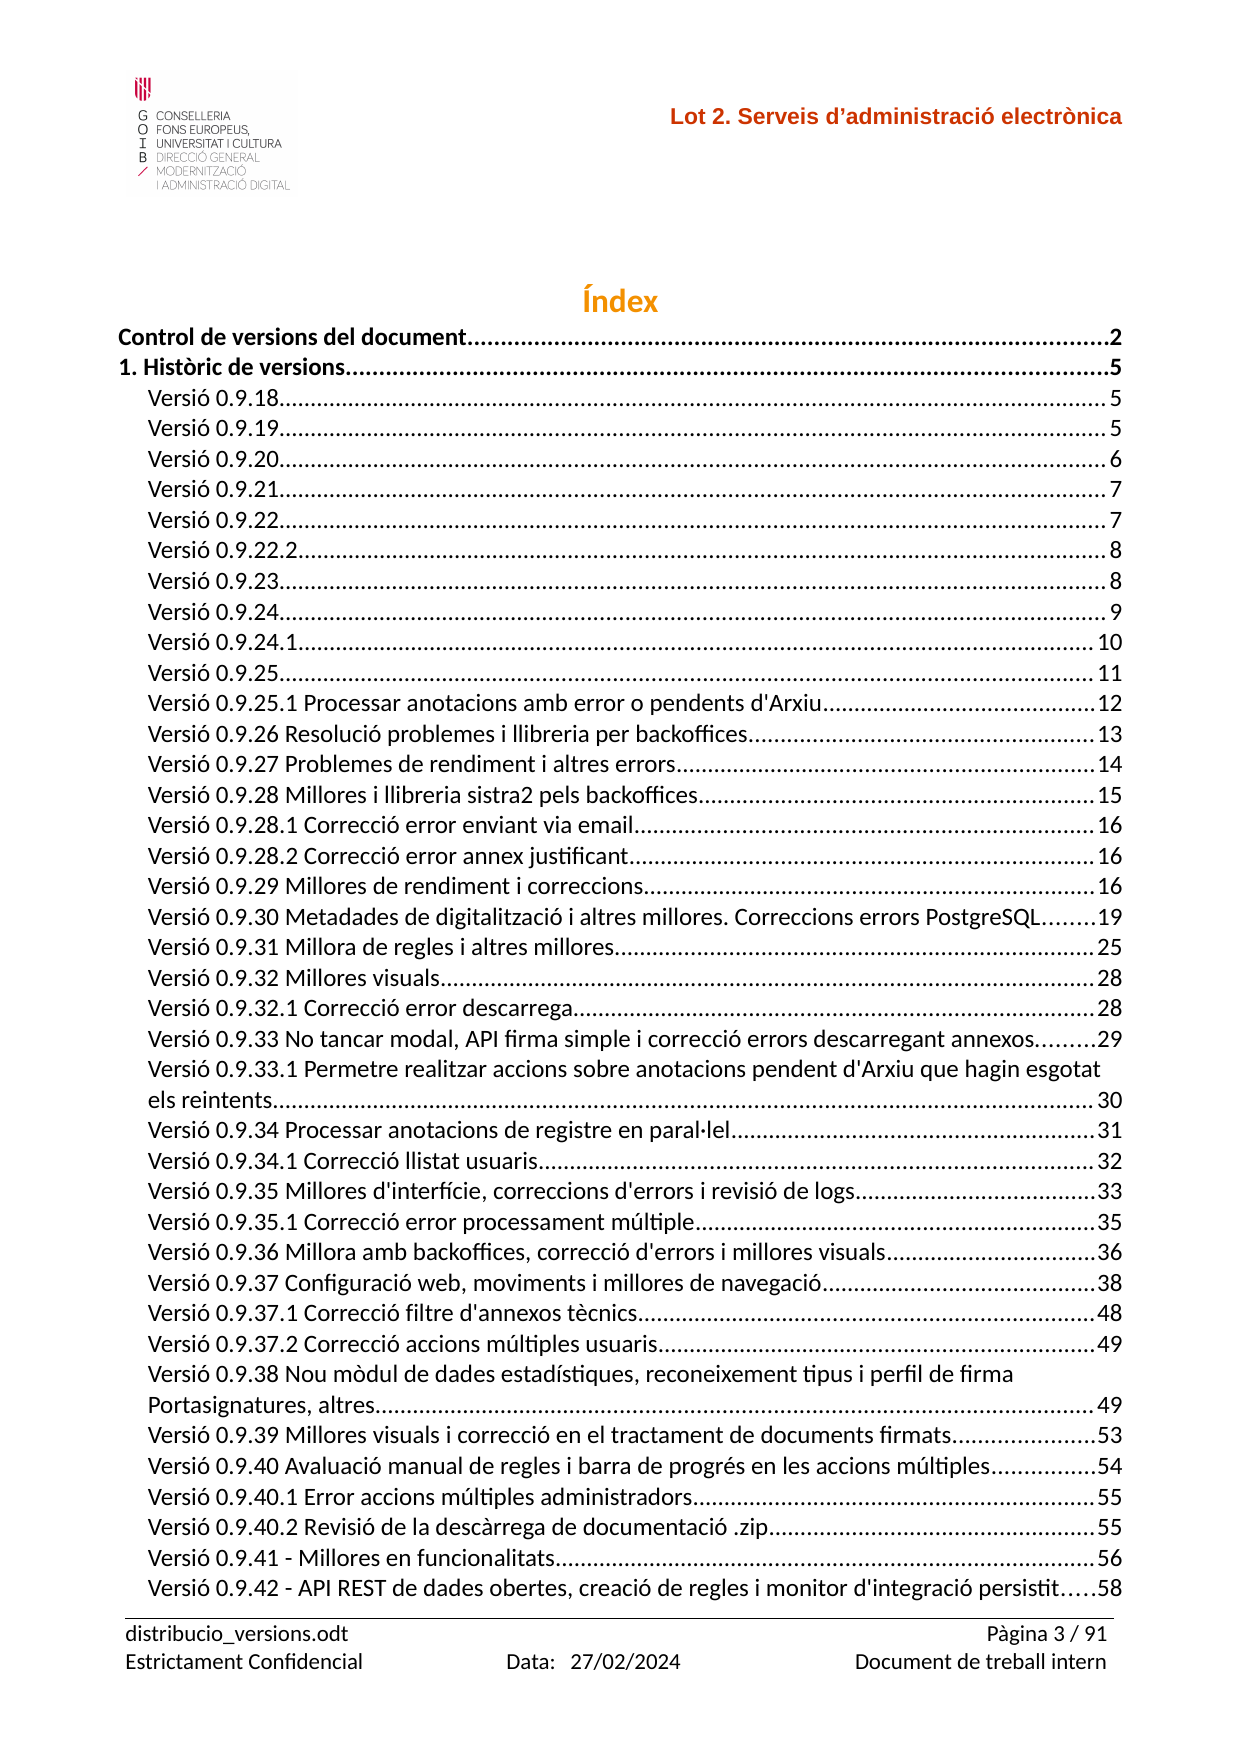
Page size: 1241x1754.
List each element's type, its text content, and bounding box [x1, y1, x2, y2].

text Versió 0.9.34 Processar anotacions de registre en paral·lel 31 [148, 1114, 1122, 1145]
text Versió 0.9.42 - API REST de dades obertes, creació de regles i monitor d'integració persistit 58 [148, 1572, 1122, 1603]
text Versió 0.9.22 7 [148, 504, 1122, 534]
text Versió 0.9.35 Millores d'interfície, correccions d'errors i revisió de logs 33 [148, 1176, 1122, 1206]
text Versió 0.9.37 Configuració web, moviments i millores de navegació 38 [148, 1267, 1122, 1298]
text Versió 0.9.25 11 [148, 657, 1122, 687]
text Versió 0.9.38 Nou mòdul de dades estadístiques, reconeixement tipus i perfil de firma Portasignatures, altres 49 [148, 1359, 1122, 1420]
text Versió 0.9.18 5 [148, 382, 1122, 412]
text Versió 0.9.41 - Millores en funcionalitats 56 [148, 1542, 1122, 1572]
text Versió 0.9.39 Millores visuals i correcció en el tractament de documents firmats 53 [148, 1420, 1122, 1450]
text Versió 0.9.33 No tancar modal, API firma simple i correcció errors descarregant annexos 29 [148, 1023, 1122, 1053]
text Versió 0.9.33.1 Permetre realitzar accions sobre anotacions pendent d'Arxiu que hagin esgotat els reintents 30 [148, 1053, 1122, 1114]
text Versió 0.9.19 5 [148, 412, 1122, 443]
text Control de versions del document 2 [118, 321, 1122, 351]
text Versió 0.9.24.1 10 [148, 626, 1122, 657]
text Versió 0.9.30 Metadades de digitalització i altres millores. Correccions errors PostgreSQL 19 [148, 901, 1122, 931]
picture [126, 70, 299, 197]
text Versió 0.9.26 Resolució problemes i llibreria per backoffices 13 [148, 718, 1122, 748]
text Versió 0.9.29 Millores de rendiment i correccions 16 [148, 870, 1122, 901]
text Versió 0.9.22.2 8 [148, 534, 1122, 565]
text Versió 0.9.28 Millores i llibreria sistra2 pels backoffices 15 [148, 779, 1122, 809]
text Índex [118, 280, 1122, 321]
text Versió 0.9.37.2 Correcció accions múltiples usuaris 49 [148, 1328, 1122, 1359]
text Versió 0.9.40.2 Revisió de la descàrrega de documentació .zip 55 [148, 1511, 1122, 1542]
text Versió 0.9.28.1 Correcció error enviant via email 16 [148, 809, 1122, 840]
text Versió 0.9.34.1 Correcció llistat usuaris 32 [148, 1145, 1122, 1176]
text Versió 0.9.25.1 Processar anotacions amb error o pendents d'Arxiu 12 [148, 687, 1122, 718]
text Versió 0.9.20 6 [148, 443, 1122, 473]
text Versió 0.9.40.1 Error accions múltiples administradors 55 [148, 1481, 1122, 1511]
text Versió 0.9.32.1 Correcció error descarrega 28 [148, 992, 1122, 1023]
text Versió 0.9.28.2 Correcció error annex justificant 16 [148, 840, 1122, 870]
text Versió 0.9.32 Millores visuals. 28 [148, 962, 1122, 992]
text Versió 0.9.35.1 Correcció error processament múltiple 35 [148, 1206, 1122, 1237]
text Versió 0.9.37.1 Correcció filtre d'annexos tècnics 48 [148, 1298, 1122, 1328]
text Versió 0.9.31 Millora de regles i altres millores. 25 [148, 931, 1122, 962]
text Versió 0.9.27 Problemes de rendiment i altres errors 14 [148, 748, 1122, 779]
text Versió 0.9.36 Millora amb backoffices, correcció d'errors i millores visuals 36 [148, 1237, 1122, 1267]
text 1. Històric de versions 5 [118, 351, 1122, 382]
text Versió 0.9.40 Avaluació manual de regles i barra de progrés en les accions múltiples 54 [148, 1450, 1122, 1481]
text Versió 0.9.21 7 [148, 473, 1122, 504]
text Versió 0.9.24 9 [148, 596, 1122, 626]
text Versió 0.9.23 8 [148, 565, 1122, 596]
